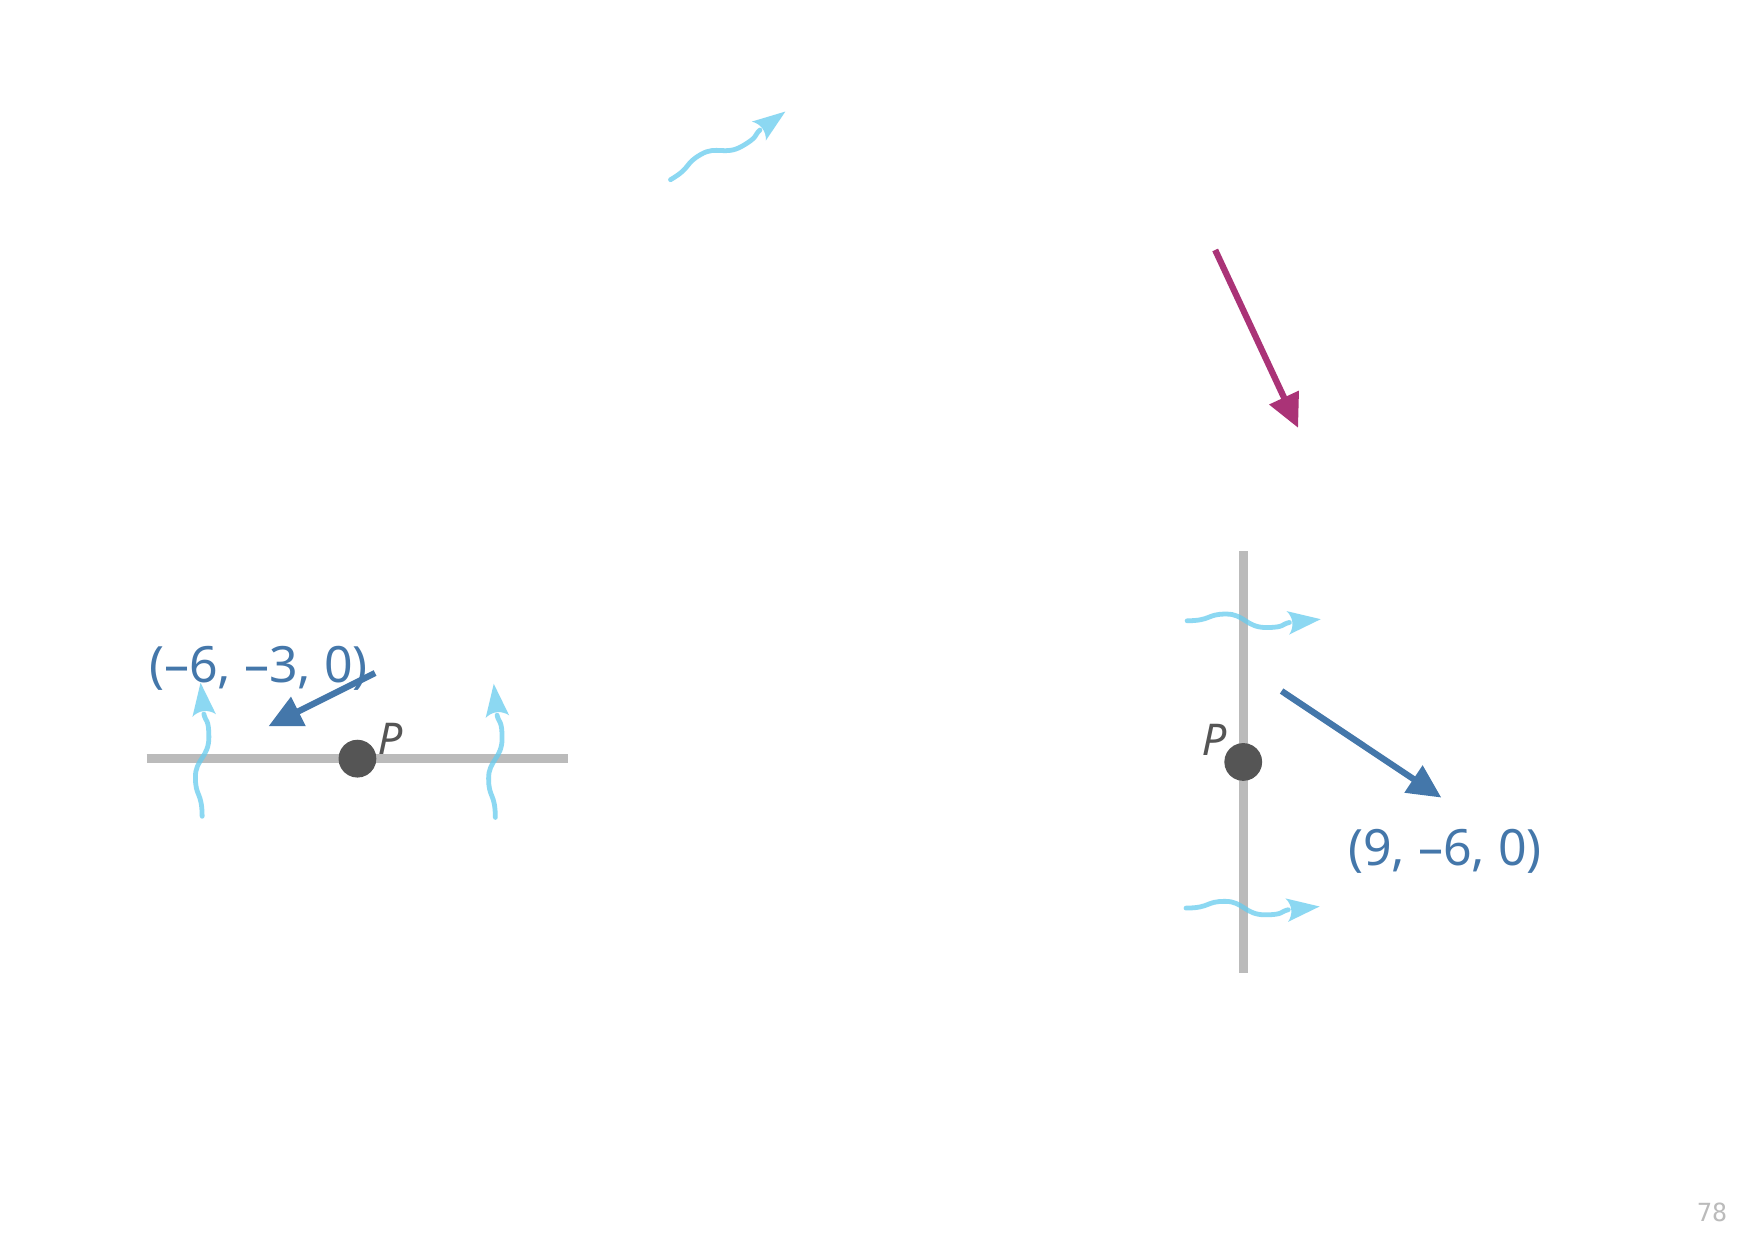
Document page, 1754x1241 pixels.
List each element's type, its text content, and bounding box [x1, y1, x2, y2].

text_box (9, –6, 0) [1333, 804, 1547, 870]
text_box P [1186, 701, 1244, 760]
text_box [1224, 743, 1263, 781]
text_box P [362, 700, 420, 759]
text_box [338, 739, 377, 778]
text_box (–6, –3, 0) [134, 621, 373, 687]
